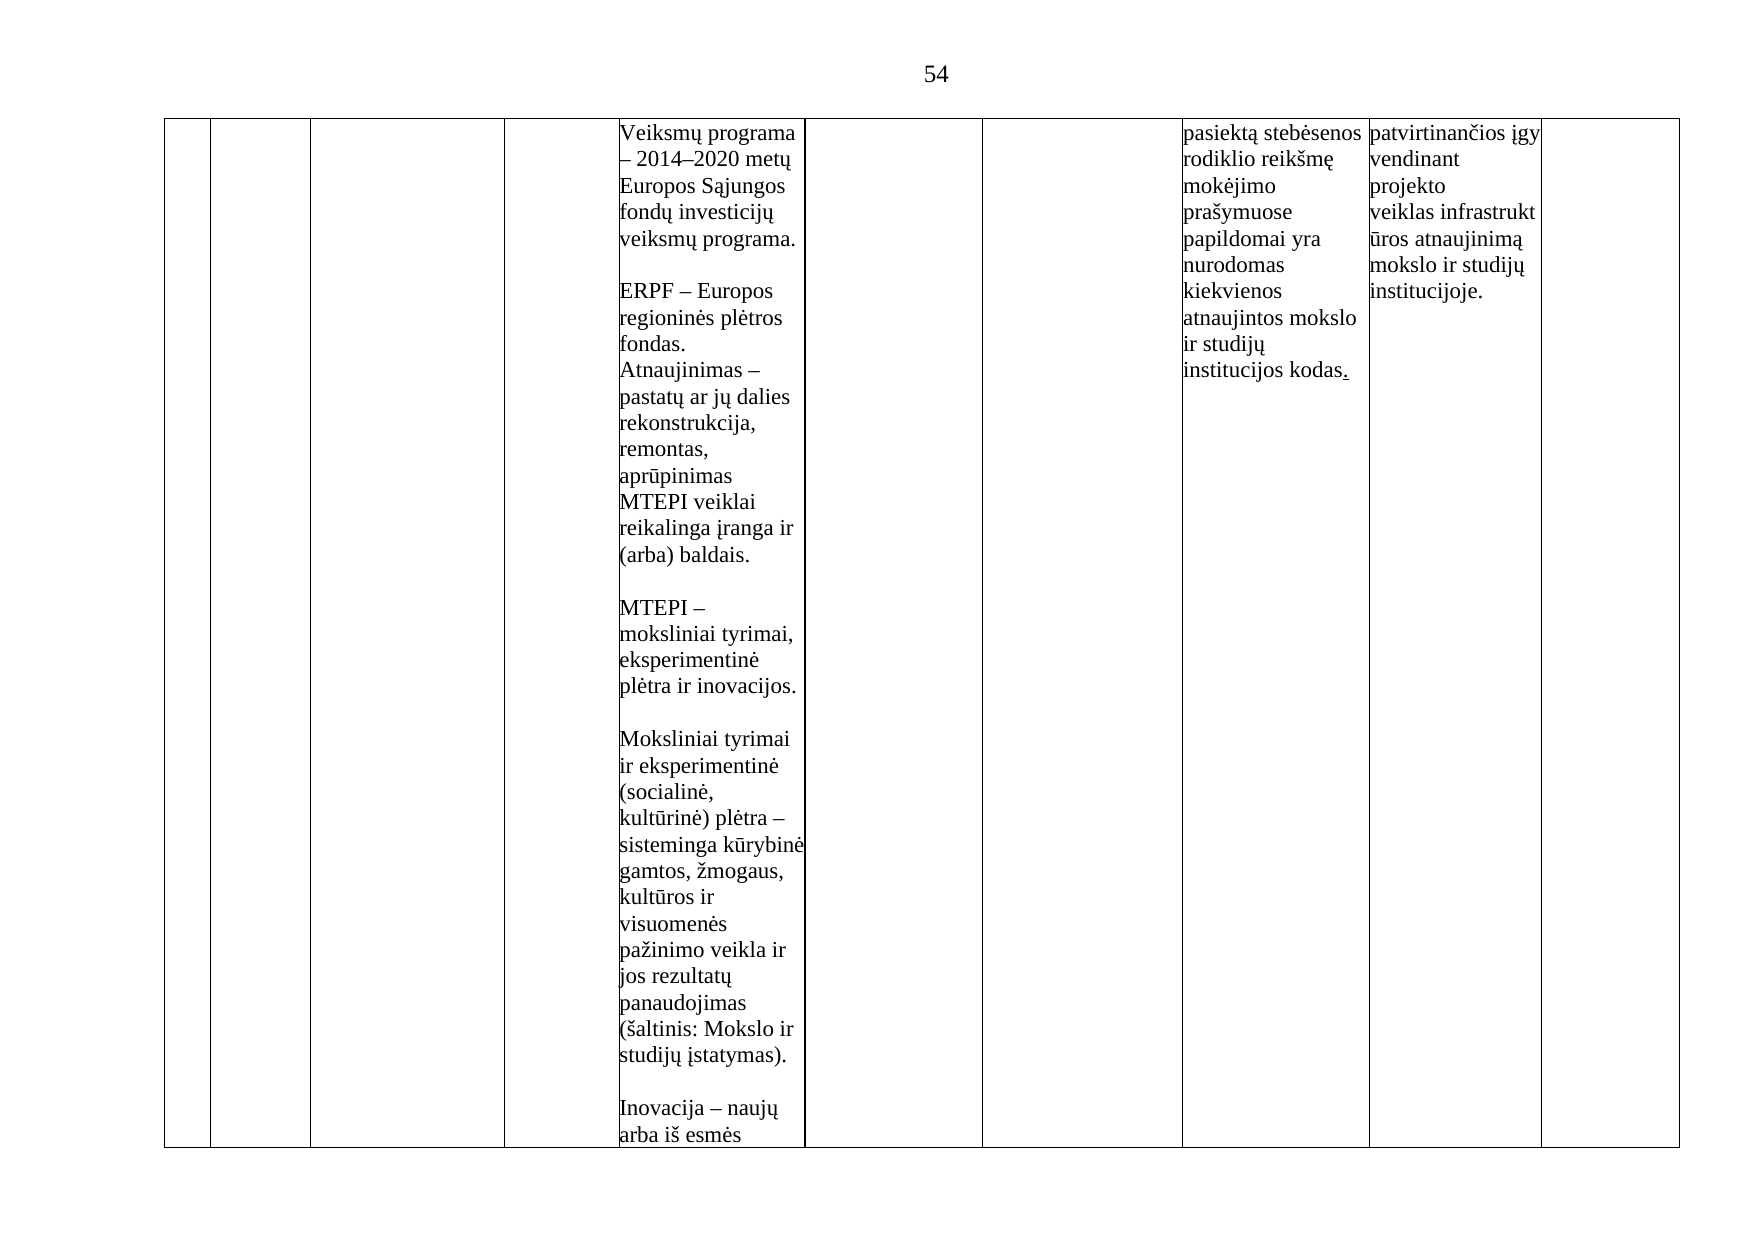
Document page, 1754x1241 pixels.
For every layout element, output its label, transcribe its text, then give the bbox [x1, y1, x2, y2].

table_cell [211, 119, 310, 1147]
table_cell Veiksmų programa – 2014–2020 metų Europos Sąjungos fondų investicijų veiksmų programa. ERPF – Europos regioninės plėtros fondas. Atnaujinimas – pastatų ar jų dalies rekonstrukcija, remontas, aprūpinimas MTEPI veiklai reikalinga įranga ir (arba) baldais. MTEPI – moksliniai tyrimai, eksperimentinė plėtra ir inovacijos. Moksliniai tyrimai ir eksperimentinė (socialinė, kultūrinė) plėtra – sisteminga kūrybinė gamtos, žmogaus, kultūros ir visuomenės pažinimo veikla ir jos rezultatų panaudojimas (šaltinis: Mokslo ir studijų įstatymas). Inovacija – naujų arba iš esmės [620, 119, 804, 1147]
table_cell [311, 119, 504, 1147]
table_cell [1542, 119, 1679, 1147]
table_cell [983, 119, 1182, 1147]
table_cell pasiektą stebėsenos rodiklio reikšmę mokėjimo prašymuose papildomai yra nurodomas kiekvienos atnaujintos mokslo ir studijų institucijos kodas. [1183, 119, 1369, 1147]
table_cell patvirtinančios įgyvendinant projekto veiklas infrastruktūros atnaujinimą mokslo ir studijų institucijoje. [1370, 119, 1541, 1147]
table_cell [806, 119, 982, 1147]
table_cell [165, 119, 210, 1147]
table_cell [505, 119, 619, 1147]
